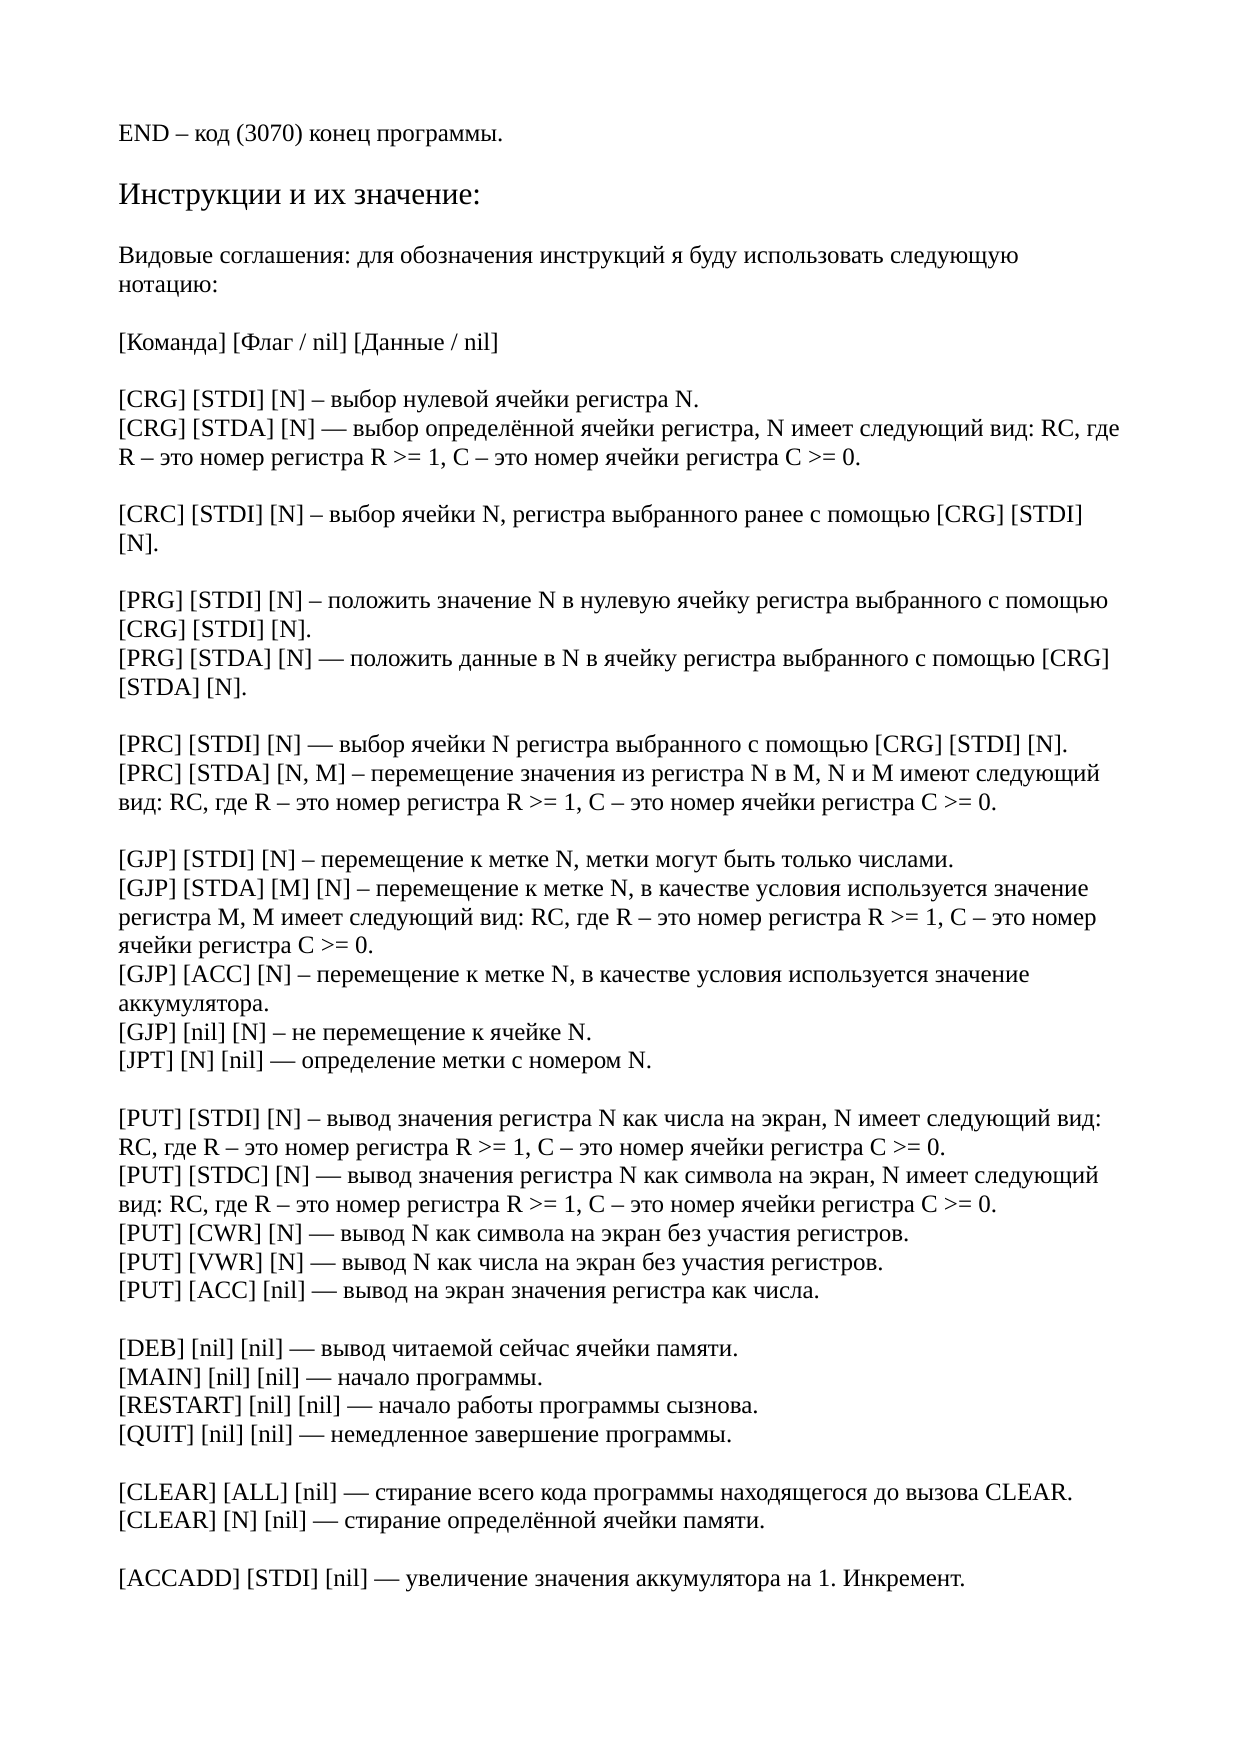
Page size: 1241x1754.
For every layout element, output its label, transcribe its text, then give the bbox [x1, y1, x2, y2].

text END – код (3070) конец программы. [118, 118, 1122, 147]
text [GJP] [STDI] [N] – перемещение к метке N, метки могут быть только числами. [118, 844, 1122, 873]
text [Команда] [Флаг / nil] [Данные / nil] [118, 327, 1122, 355]
text [CRG] [STDA] [N] — выбор определённой ячейки регистра, N имеет следующий вид: RC, где R – это номер регистра R >= 1, C – это номер ячейки регистра C >= 0. [118, 413, 1122, 470]
text [PUT] [STDI] [N] – вывод значения регистра N как числа на экран, N имеет следующий вид: RC, где R – это номер регистра R >= 1, C – это номер ячейки регистра C >= 0. [118, 1103, 1122, 1160]
text [DEB] [nil] [nil] — вывод читаемой сейчас ячейки памяти. [118, 1333, 1122, 1362]
text [MAIN] [nil] [nil] — начало программы. [118, 1362, 1122, 1390]
text [GJP] [ACC] [N] – перемещение к метке N, в качестве условия используется значение аккумулятора. [118, 959, 1122, 1017]
text [CLEAR] [N] [nil] — стирание определённой ячейки памяти. [118, 1505, 1122, 1534]
text [JPT] [N] [nil] — определение метки с номером N. [118, 1045, 1122, 1074]
text Видовые соглашения: для обозначения инструкций я буду использовать следующую нотацию: [118, 240, 1122, 298]
text [PRC] [STDA] [N, M] – перемещение значения из регистра N в M, N и M имеют следующий вид: RC, где R – это номер регистра R >= 1, C – это номер ячейки регистра C >= 0. [118, 758, 1122, 815]
text [CRC] [STDI] [N] – выбор ячейки N, регистра выбранного ранее с помощью [CRG] [STDI] [N]. [118, 499, 1122, 557]
text [QUIT] [nil] [nil] — немедленное завершение программы. [118, 1419, 1122, 1448]
text [GJP] [STDA] [M] [N] – перемещение к метке N, в качестве условия используется значение регистра M, M имеет следующий вид: RC, где R – это номер регистра R >= 1, C – это номер ячейки регистра C >= 0. [118, 873, 1122, 959]
text [PRC] [STDI] [N] — выбор ячейки N регистра выбранного с помощью [CRG] [STDI] [N]. [118, 729, 1122, 758]
text [CLEAR] [ALL] [nil] — стирание всего кода программы находящегося до вызова CLEAR. [118, 1477, 1122, 1505]
text [PRG] [STDI] [N] – положить значение N в нулевую ячейку регистра выбранного с помощью [CRG] [STDI] [N]. [118, 585, 1122, 643]
text [PUT] [VWR] [N] — вывод N как числа на экран без участия регистров. [118, 1247, 1122, 1275]
text [PUT] [ACC] [nil] — вывод на экран значения регистра как числа. [118, 1275, 1122, 1304]
text [CRG] [STDI] [N] – выбор нулевой ячейки регистра N. [118, 384, 1122, 413]
text [PRG] [STDA] [N] — положить данные в N в ячейку регистра выбранного с помощью [CRG] [STDA] [N]. [118, 643, 1122, 700]
text [PUT] [STDC] [N] — вывод значения регистра N как символа на экран, N имеет следующий вид: RC, где R – это номер регистра R >= 1, C – это номер ячейки регистра C >= 0. [118, 1160, 1122, 1218]
text [RESTART] [nil] [nil] — начало работы программы сызнова. [118, 1390, 1122, 1419]
text [PUT] [CWR] [N] — вывод N как символа на экран без участия регистров. [118, 1218, 1122, 1247]
text [GJP] [nil] [N] – не перемещение к ячейке N. [118, 1017, 1122, 1045]
text Инструкции и их значение: [118, 176, 1122, 212]
text [ACCADD] [STDI] [nil] — увеличение значения аккумулятора на 1. Инкремент. [118, 1563, 1122, 1592]
